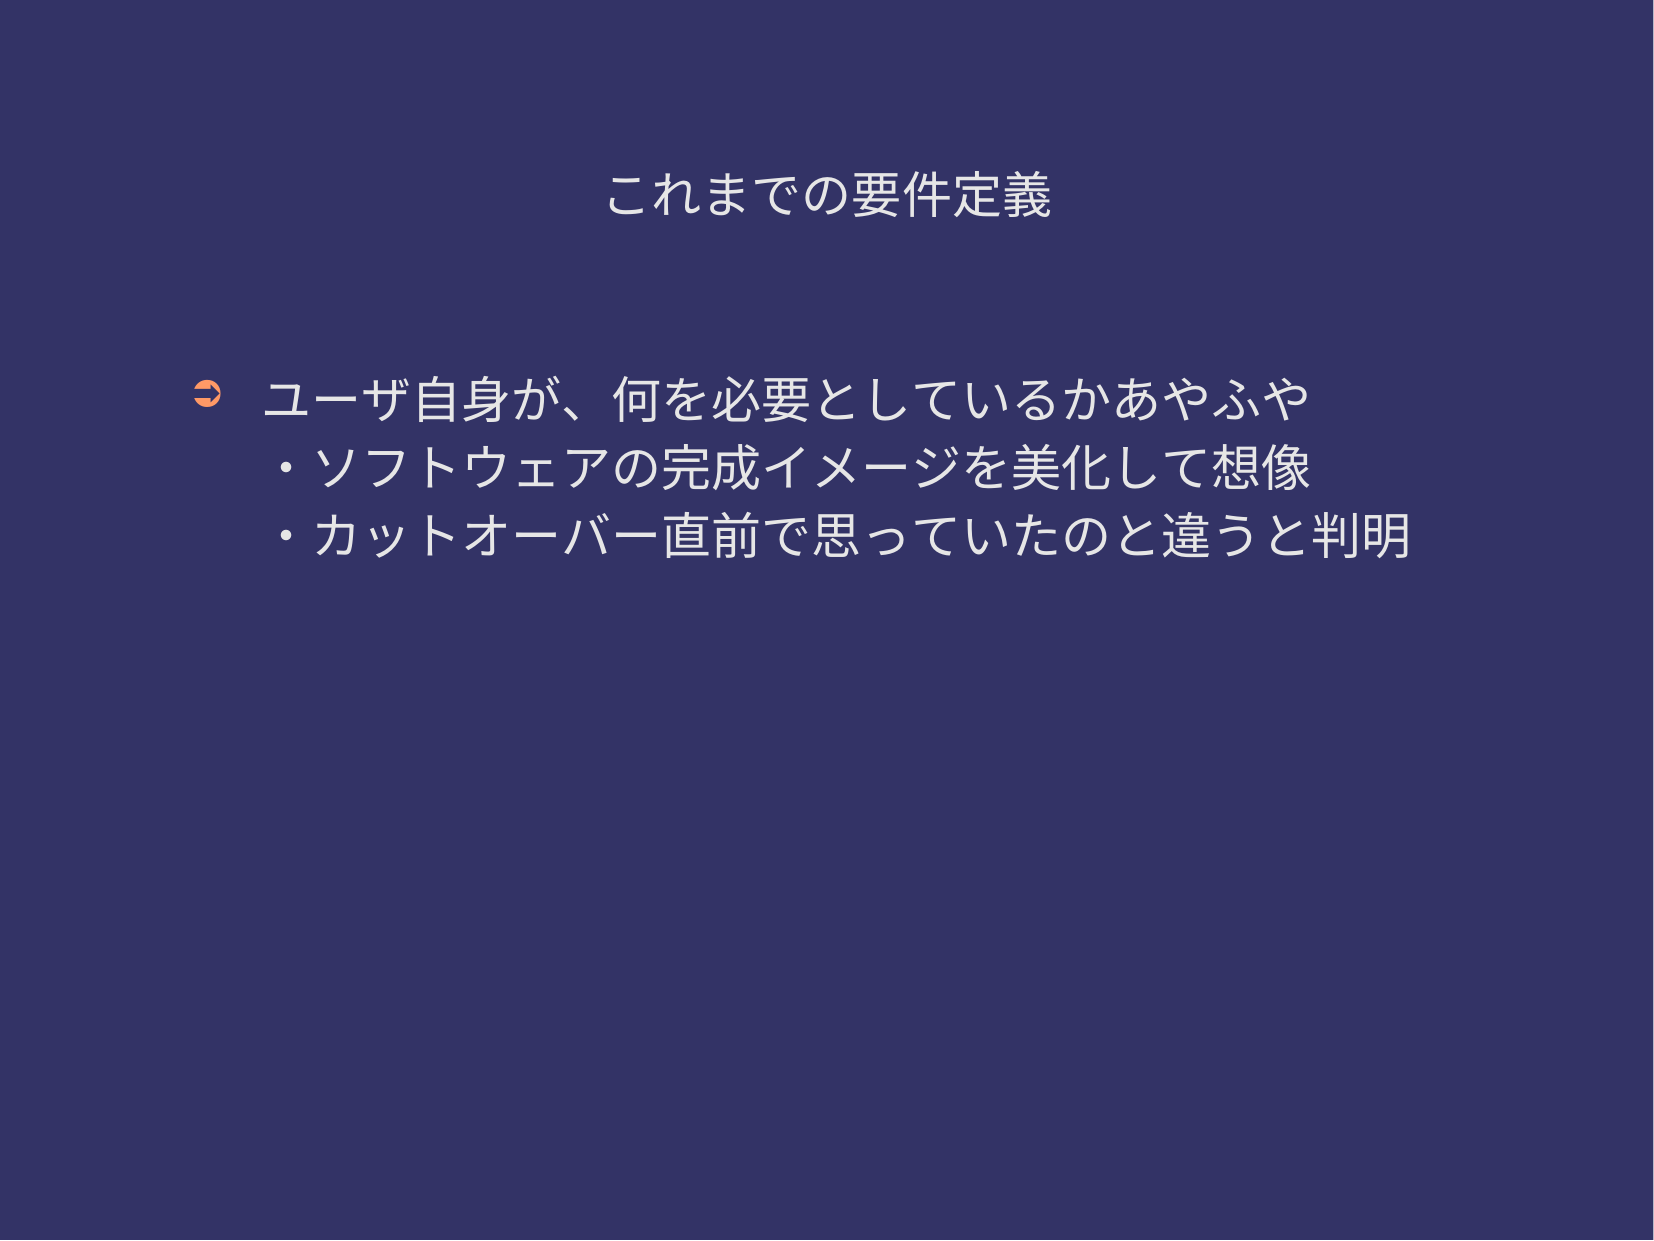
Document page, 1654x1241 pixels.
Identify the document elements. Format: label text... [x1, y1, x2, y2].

list ユーザ自身が、何を必要としているかあやふや ・ソフトウェアの完成イメージを美化して想像 ・カットオーバー直前で思っていたのと違うと判明 [178, 364, 1570, 1147]
title これまでの要件定義 [118, 90, 1536, 298]
